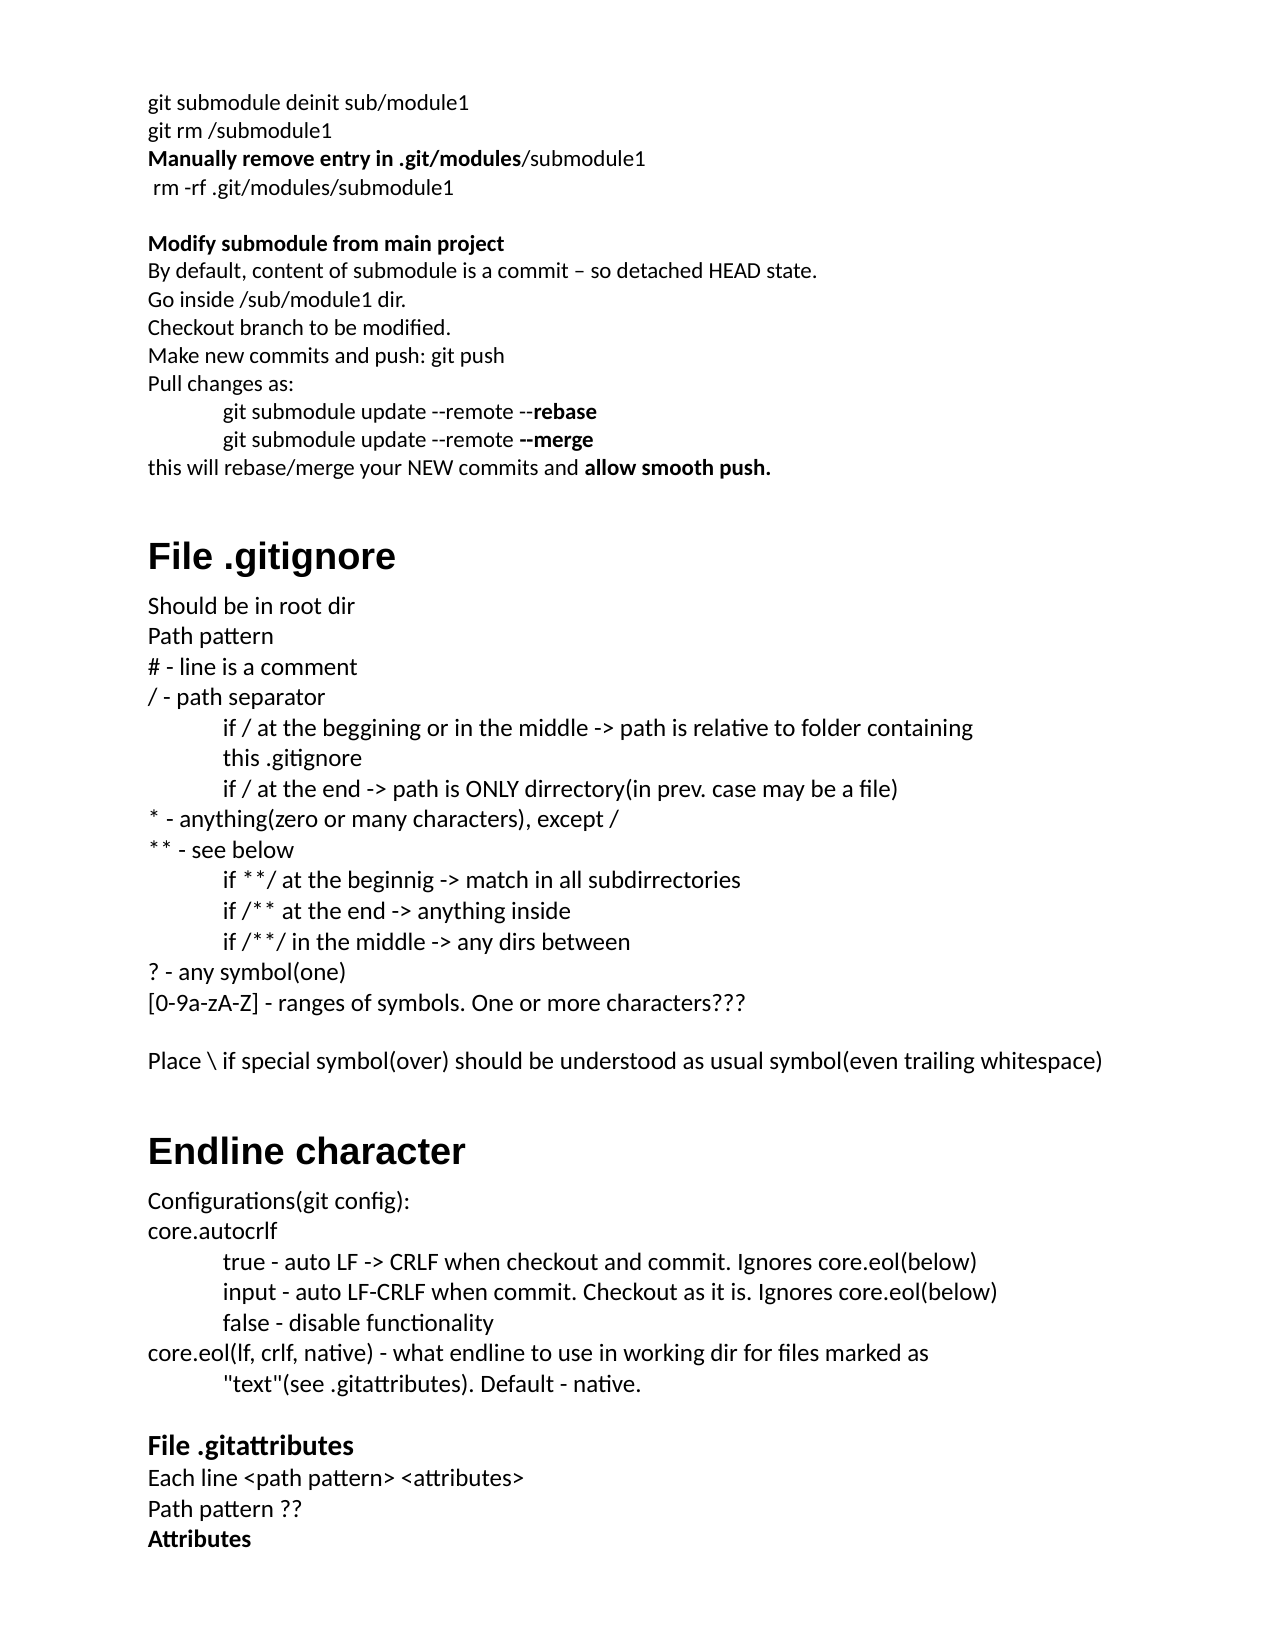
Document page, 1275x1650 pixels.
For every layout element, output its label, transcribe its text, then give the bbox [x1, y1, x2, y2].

text Make new commits and push: git push [148, 341, 1186, 369]
text * - anything(zero or many characters), except / [148, 804, 1186, 834]
text Path pattern [148, 621, 1186, 651]
text / - path separator [148, 682, 1186, 712]
text git submodule update --remote --rebase [148, 397, 1186, 425]
text ** - see below [148, 834, 1186, 865]
text true - auto LF -> CRLF when checkout and commit. Ignores core.eol(below) [148, 1246, 1186, 1277]
text core.eol(lf, crlf, native) - what endline to use in working dir for files marked as "text"(see .gitattributes). Default - native. [148, 1338, 1186, 1399]
text Each line <path pattern> <attributes> [148, 1462, 1186, 1493]
text this will rebase/merge your NEW commits and allow smooth push. [148, 453, 1186, 481]
text Configurations(git config): [148, 1185, 1186, 1216]
text # - line is a comment [148, 651, 1186, 682]
text core.autocrlf [148, 1216, 1186, 1246]
text if /**/ in the middle -> any dirs between [148, 926, 1186, 956]
text By default, content of submodule is a commit – so detached HEAD state. [148, 257, 1186, 285]
subtitle Endline character [148, 1129, 1186, 1172]
text git rm /submodule1 [148, 117, 1186, 144]
text File .gitattributes [148, 1427, 1186, 1462]
text rm -rf .git/modules/submodule1 [148, 173, 1186, 201]
text Pull changes as: [148, 369, 1186, 397]
text ? - any symbol(one) [148, 956, 1186, 987]
text git submodule deinit sub/module1 [148, 88, 1186, 117]
text if / at the end -> path is ONLY dirrectory(in prev. case may be a file) [148, 773, 1186, 804]
text Checkout branch to be modified. [148, 313, 1186, 341]
subtitle File .gitignore [148, 534, 1186, 577]
text Go inside /sub/module1 dir. [148, 285, 1186, 313]
text if / at the beggining or in the middle -> path is relative to folder containing this .gitignore [148, 712, 1186, 773]
text if **/ at the beginnig -> match in all subdirrectories [148, 865, 1186, 895]
text Attributes [148, 1523, 1186, 1554]
text git submodule update --remote --merge [148, 425, 1186, 453]
text [0-9a-zA-Z] - ranges of symbols. One or more characters??? [148, 987, 1186, 1017]
text input - auto LF-CRLF when commit. Checkout as it is. Ignores core.eol(below) [148, 1277, 1186, 1307]
text false - disable functionality [148, 1307, 1186, 1338]
text Should be in root dir [148, 590, 1186, 621]
text if /** at the end -> anything inside [148, 895, 1186, 926]
text Path pattern ?? [148, 1493, 1186, 1523]
text Modify submodule from main project [148, 229, 1186, 257]
text Manually remove entry in .git/modules/submodule1 [148, 144, 1186, 173]
text Place \ if special symbol(over) should be understood as usual symbol(even trailing whitespace) [148, 1045, 1186, 1076]
